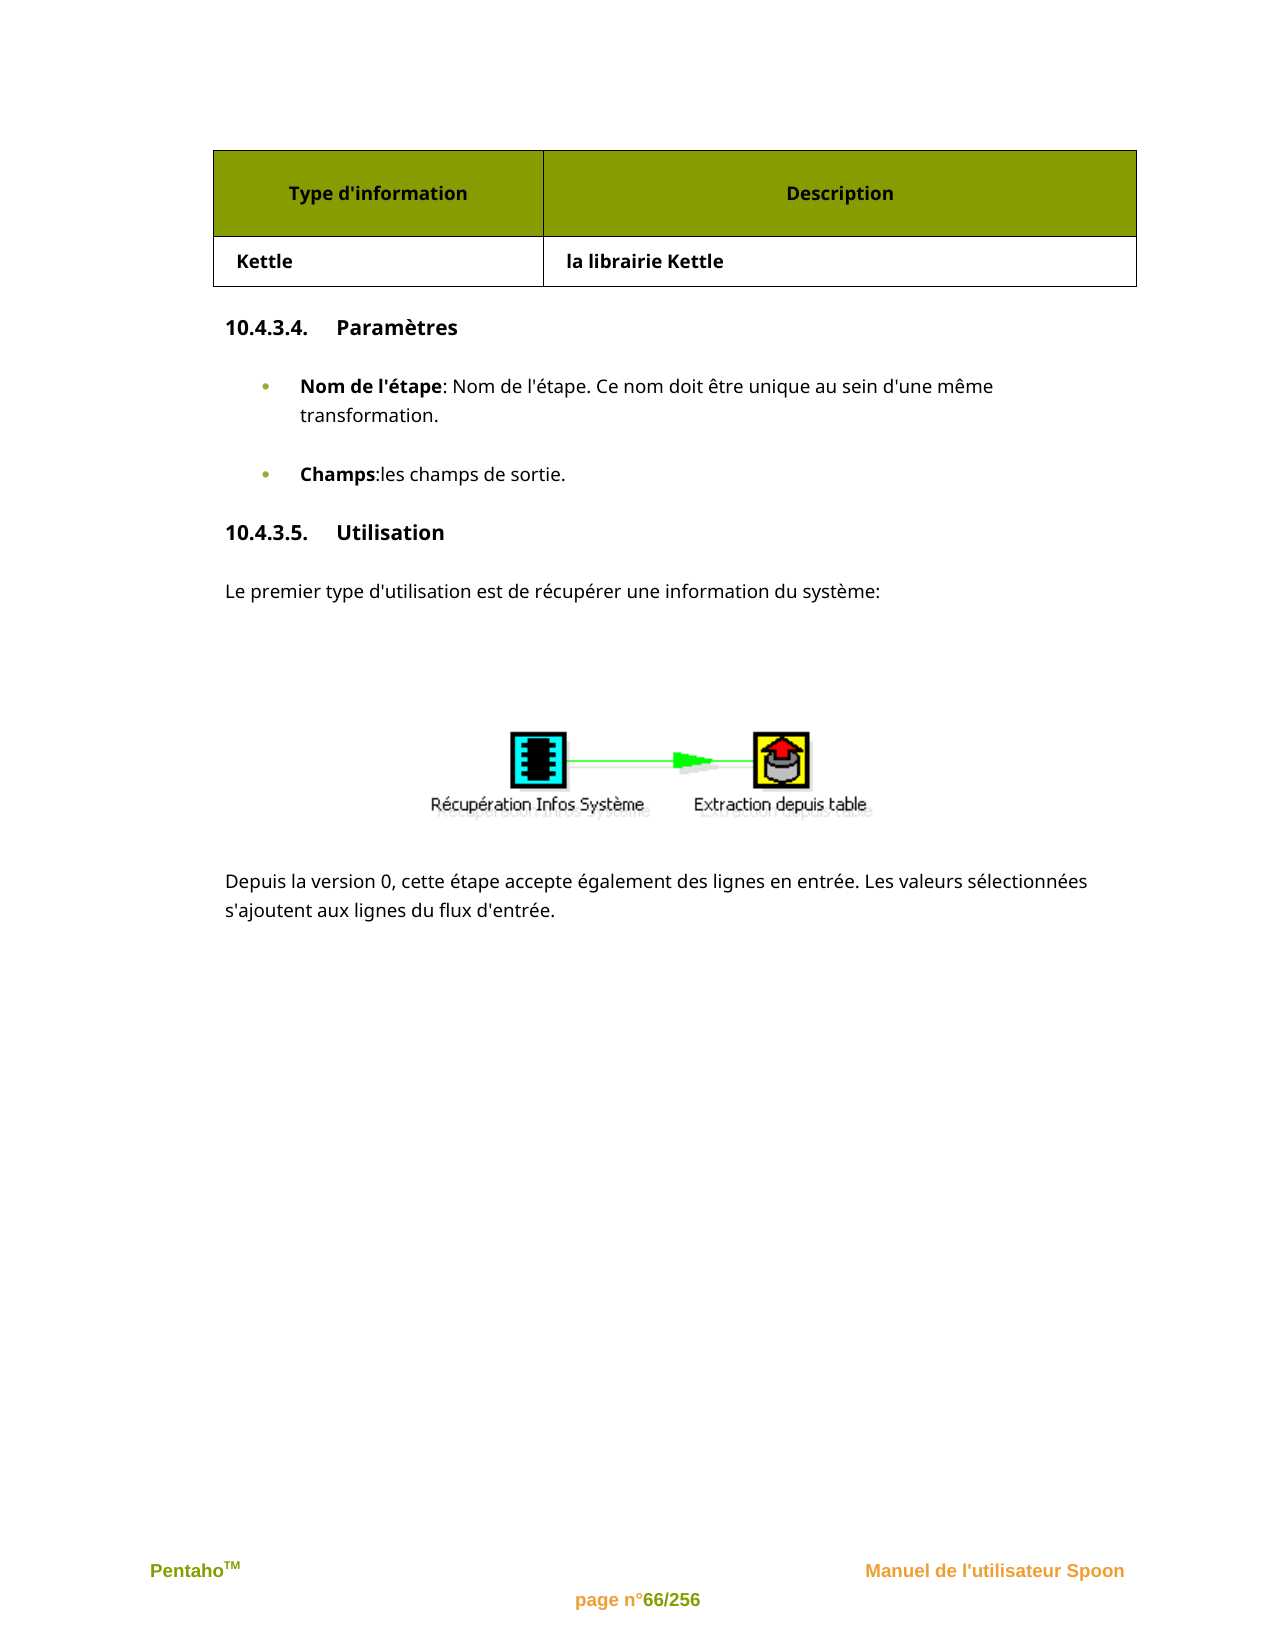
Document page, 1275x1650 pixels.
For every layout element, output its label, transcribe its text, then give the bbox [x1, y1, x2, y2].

text Le premier type d'utilisation est de récupérer une information du système: [225, 575, 1125, 604]
text Depuis la version 0, cette étape accepte également des lignes en entrée. Les valeurs sélectionnées s'ajoutent aux lignes du flux d'entrée. [225, 868, 1125, 923]
list Nom de l'étape: Nom de l'étape. Ce nom doit être unique au sein d'une même transformation. [262, 370, 1125, 429]
table_cell la librairie Kettle [544, 237, 1136, 286]
subtitle Utilisation [225, 517, 1125, 546]
table_header Type d'information [214, 151, 543, 236]
subtitle Paramètres [225, 312, 1125, 341]
table_cell Kettle [214, 237, 543, 286]
picture [390, 663, 885, 836]
list Champs:les champs de sortie. [262, 458, 1125, 487]
table_header Description [544, 151, 1136, 236]
